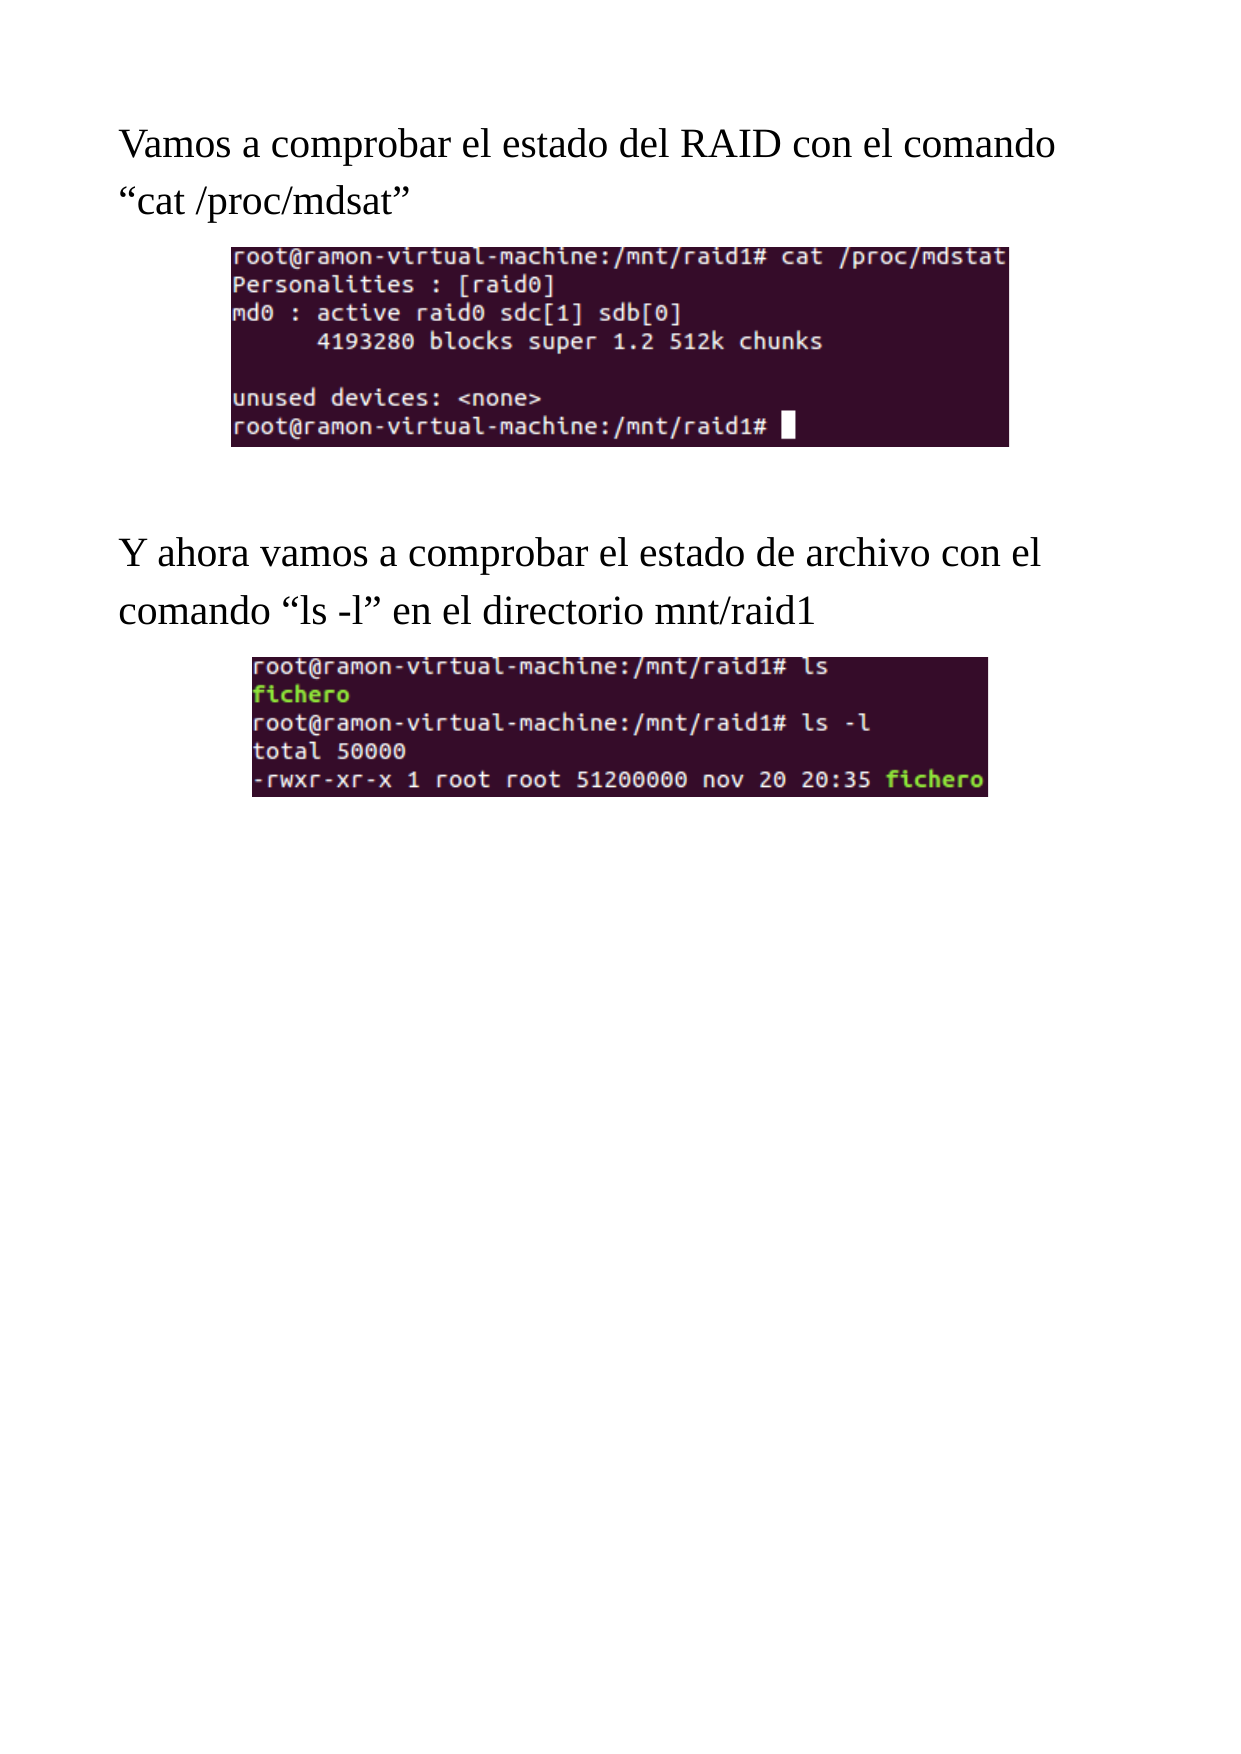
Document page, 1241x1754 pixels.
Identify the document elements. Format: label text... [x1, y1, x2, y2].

picture [252, 657, 989, 797]
text Vamos a comprobar el estado del RAID con el comando “cat /proc/mdsat” [118, 118, 1122, 223]
picture [231, 247, 1010, 447]
text Y ahora vamos a comprobar el estado de archivo con el comando “ls -l” en el directorio mnt/raid1 [118, 528, 1122, 633]
